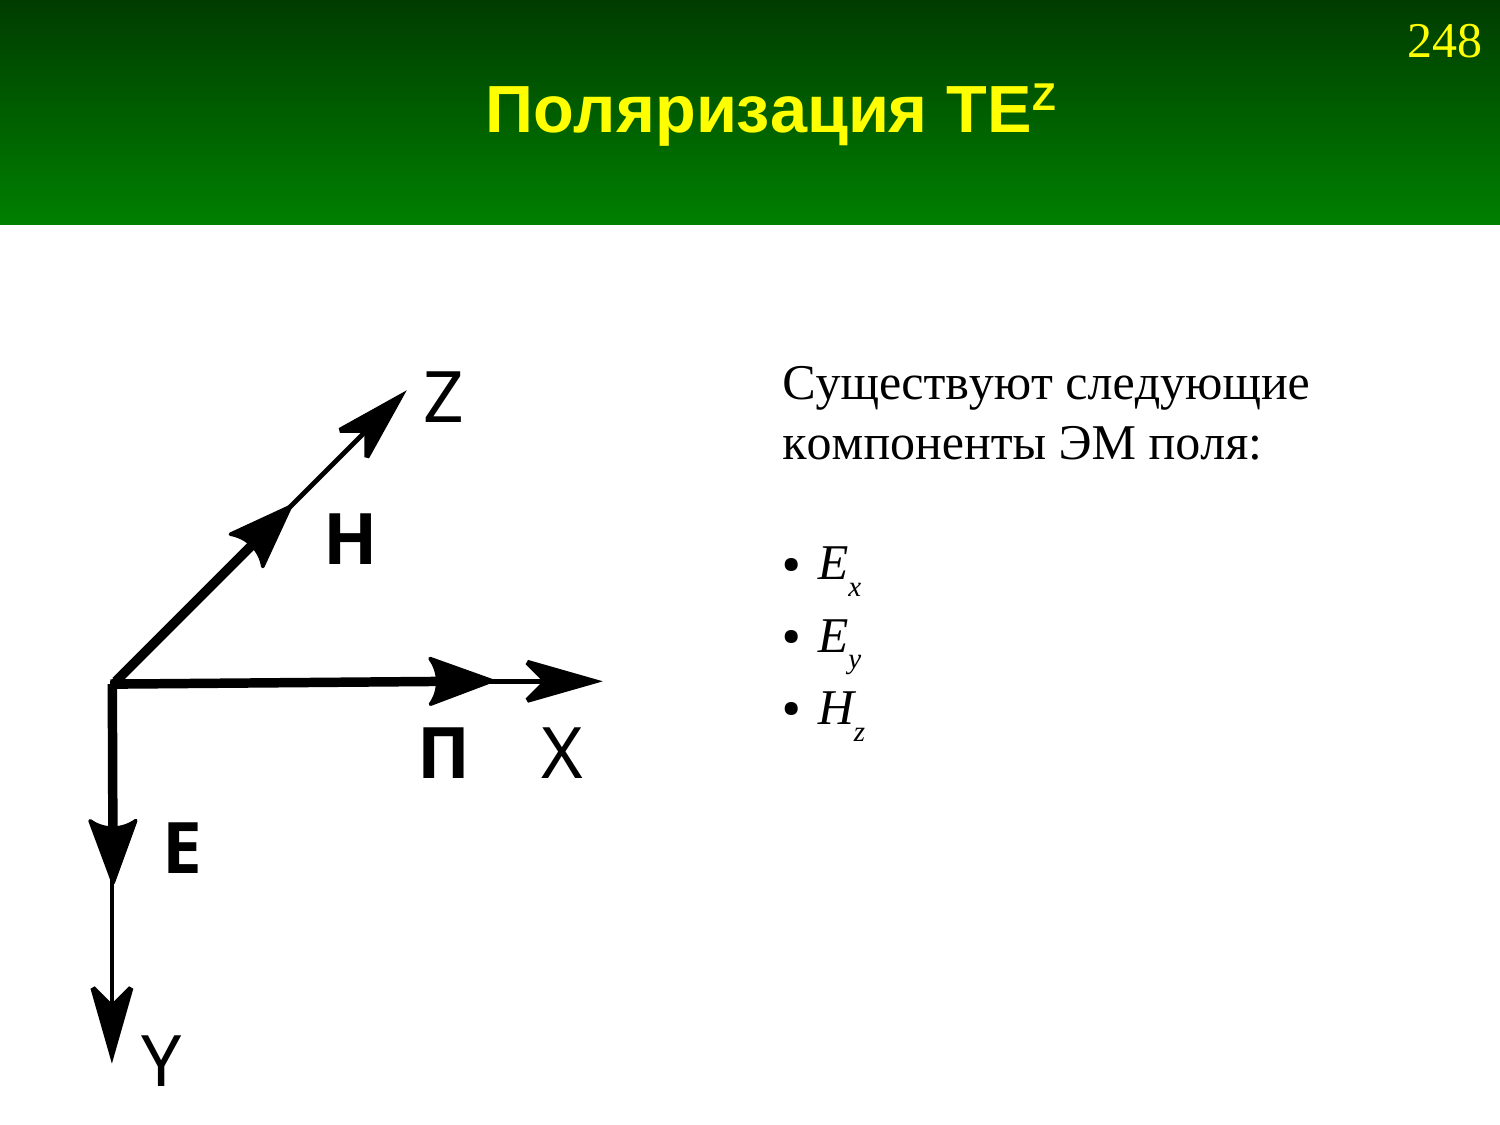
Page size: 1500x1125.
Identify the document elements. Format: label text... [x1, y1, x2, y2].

picture [88, 370, 603, 1087]
text_box Существуют следующие компоненты ЭМ поля: Ex Ey Hz [767, 342, 1321, 755]
title Поляризация TEZ [100, 7, 1441, 204]
